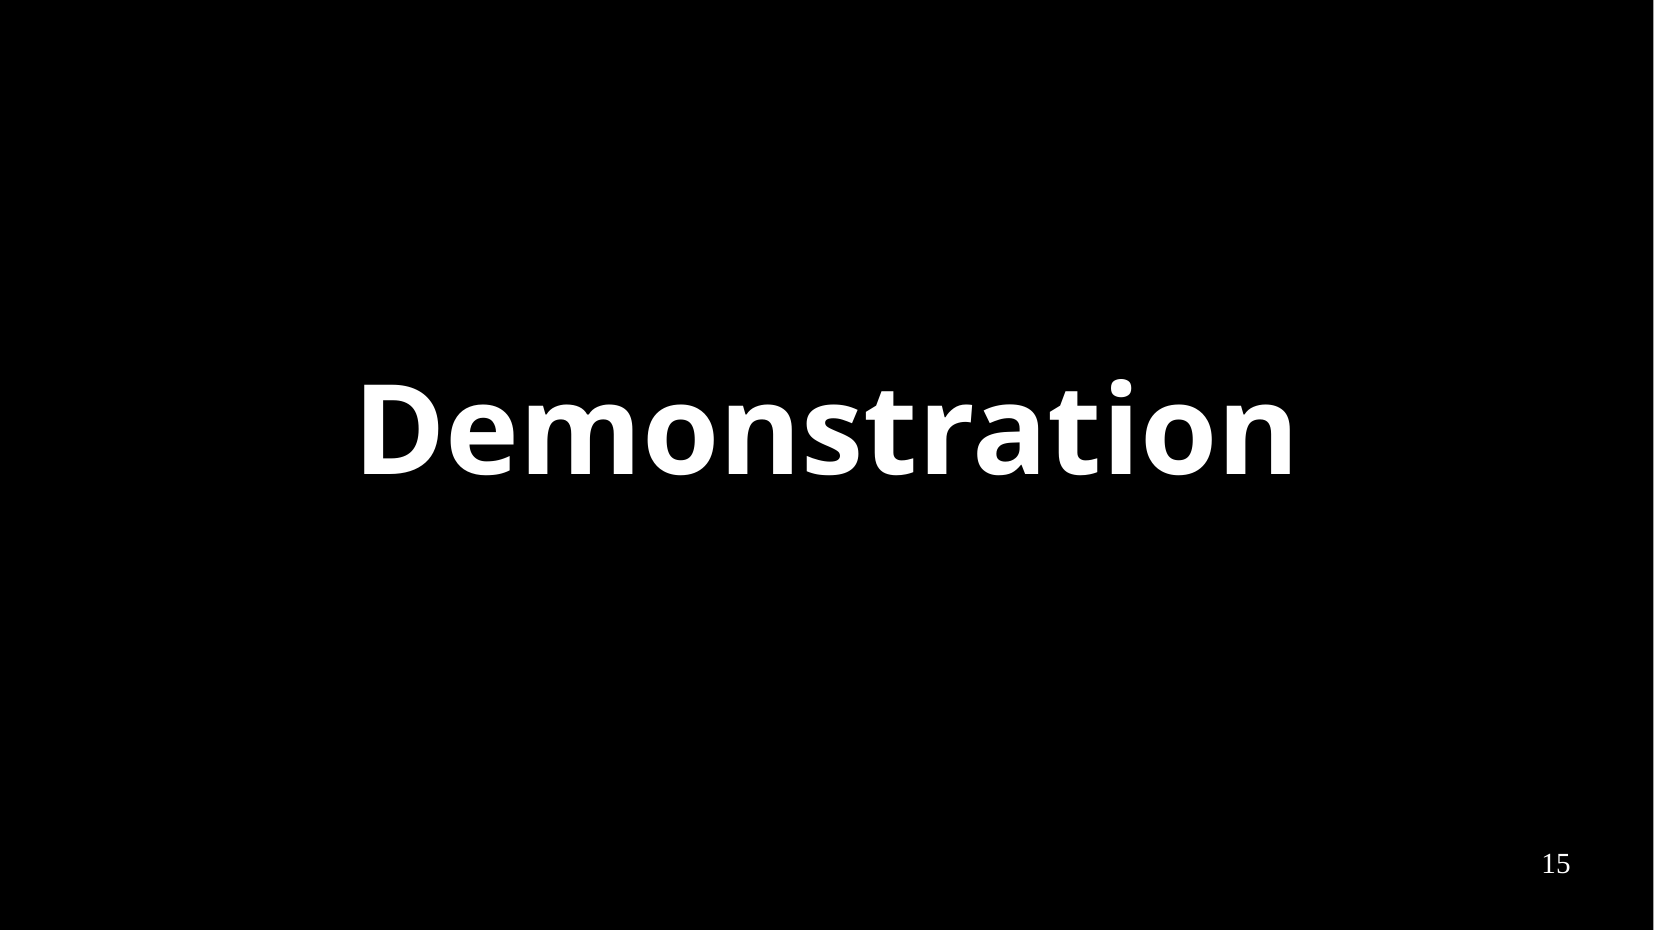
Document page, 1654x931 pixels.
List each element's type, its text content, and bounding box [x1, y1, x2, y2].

title Demonstration [82, 37, 1571, 815]
